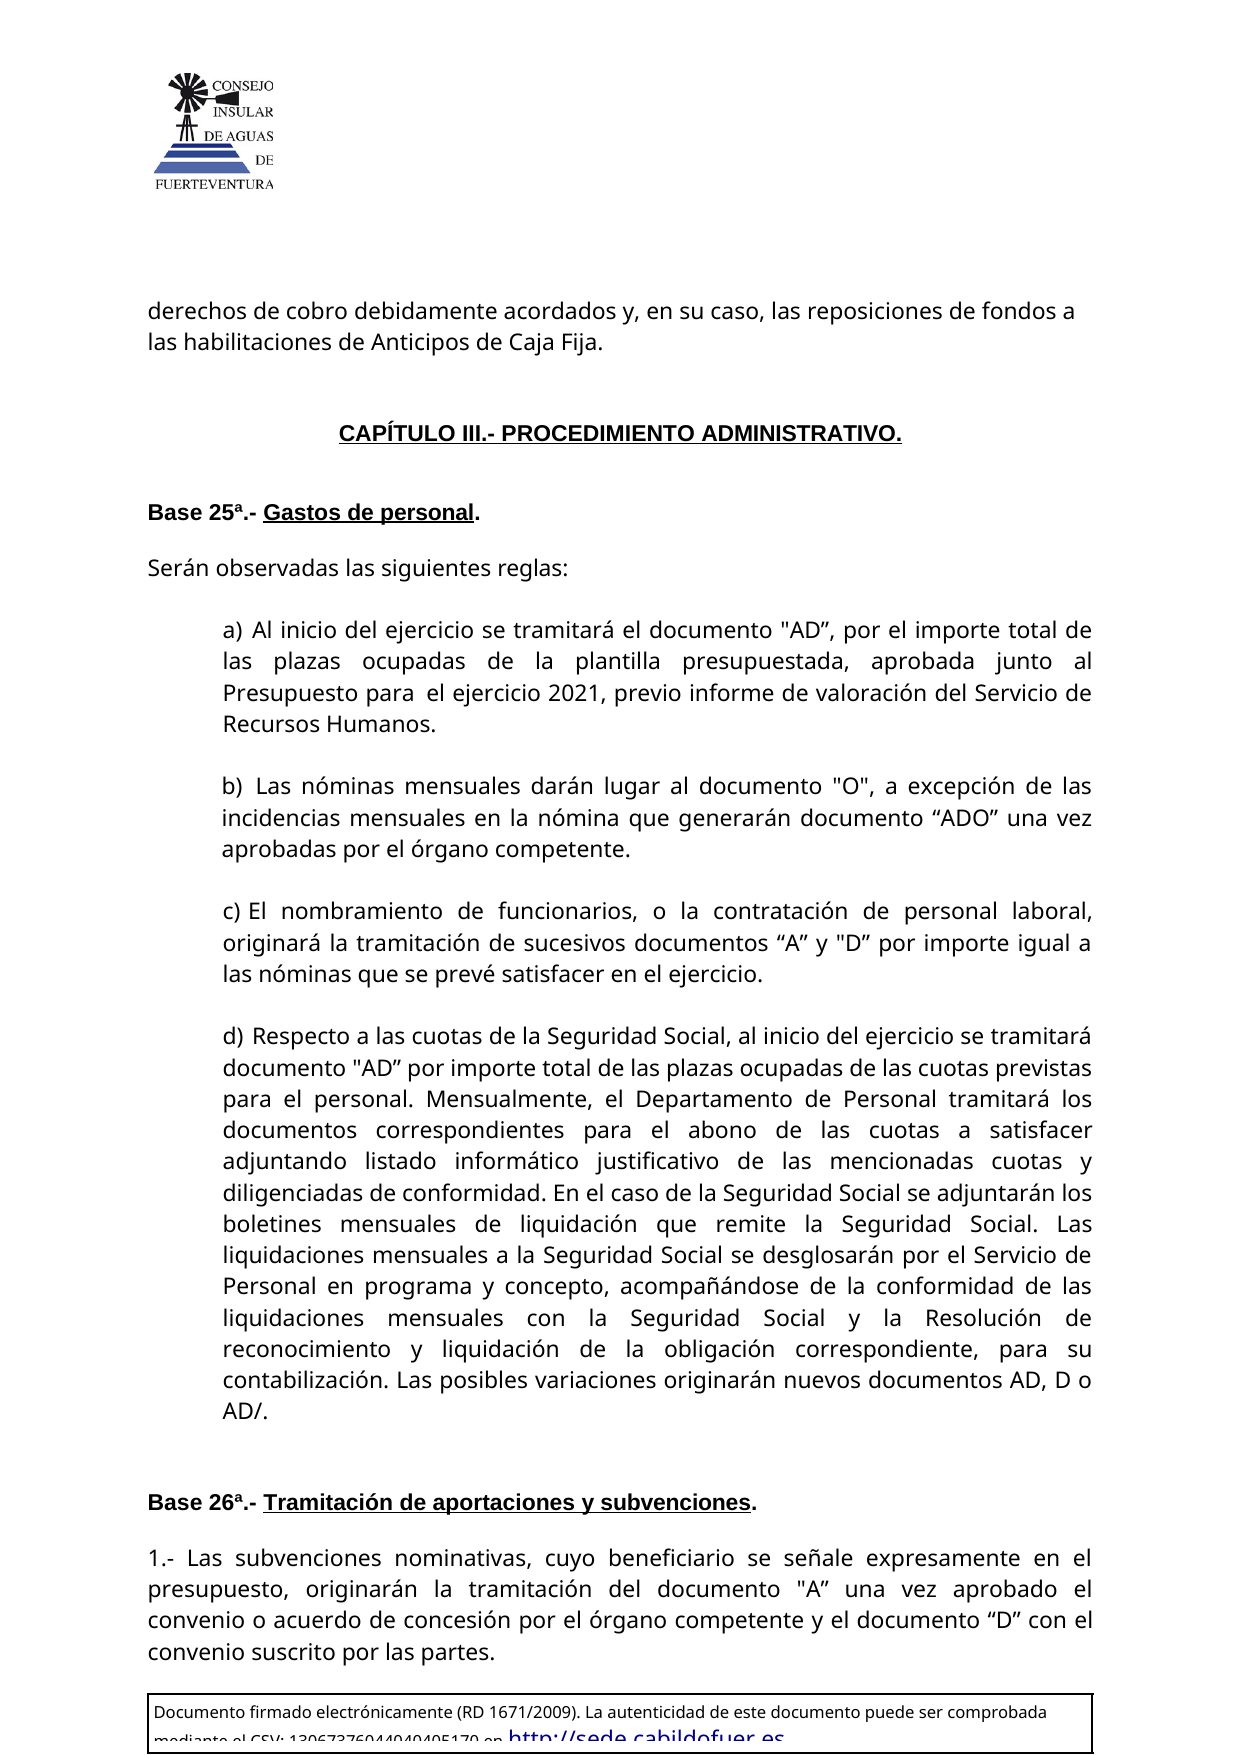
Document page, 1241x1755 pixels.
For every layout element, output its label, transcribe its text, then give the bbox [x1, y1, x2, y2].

list Respecto a las cuotas de la Seguridad Social, al inicio del ejercicio se tramitará documento "AD” por importe total de las plazas ocupadas de las cuotas previstas para el personal. Mensualmente, el Departamento de Personal tramitará los documentos correspondientes para el abono de las cuotas a satisfacer adjuntando listado informático justificativo de las mencionadas cuotas y diligenciadas de conformidad. En el caso de la Seguridad Social se adjuntarán los boletines mensuales de liquidación que remite la Seguridad Social. Las liquidaciones mensuales a la Seguridad Social se desglosarán por el Servicio de Personal en programa y concepto, acompañándose de la conformidad de las liquidaciones mensuales con la Seguridad Social y la Resolución de reconocimiento y liquidación de la obligación correspondiente, para su contabilización. Las posibles variaciones originarán nuevos documentos AD, D o AD/. [222, 1020, 1093, 1426]
text 1.- Las subvenciones nominativas, cuyo beneficiario se señale expresamente en el presupuesto, originarán la tramitación del documento "A” una vez aprobado el convenio o acuerdo de concesión por el órgano competente y el documento “D” con el convenio suscrito por las partes. [147, 1542, 1093, 1667]
list Al inicio del ejercicio se tramitará el documento "AD”, por el importe total de las plazas ocupadas de la plantilla presupuestada, aprobada junto al Presupuesto para el ejercicio 2021, previo informe de valoración del Servicio de Recursos Humanos. [222, 614, 1093, 739]
subtitle Base 26ª.- Tramitación de aportaciones y subvenciones. [147, 1489, 1108, 1515]
list El nombramiento de funcionarios, o la contratación de personal laboral, originará la tramitación de sucesivos documentos “A” y "D” por importe igual a las nóminas que se prevé satisfacer en el ejercicio. [222, 895, 1093, 989]
text Serán observadas las siguientes reglas: [147, 551, 1108, 583]
subtitle Base 25ª.- Gastos de personal. [147, 499, 1108, 525]
text derechos de cobro debidamente acordados y, en su caso, las reposiciones de fondos a las habilitaciones de Anticipos de Caja Fija. [147, 295, 1108, 357]
subtitle CAPÍTULO III.- PROCEDIMIENTO ADMINISTRATIVO. [133, 420, 1108, 446]
list Las nóminas mensuales darán lugar al documento "O", a excepción de las incidencias mensuales en la nómina que generarán documento “ADO” una vez aprobadas por el órgano competente. [221, 770, 1093, 864]
